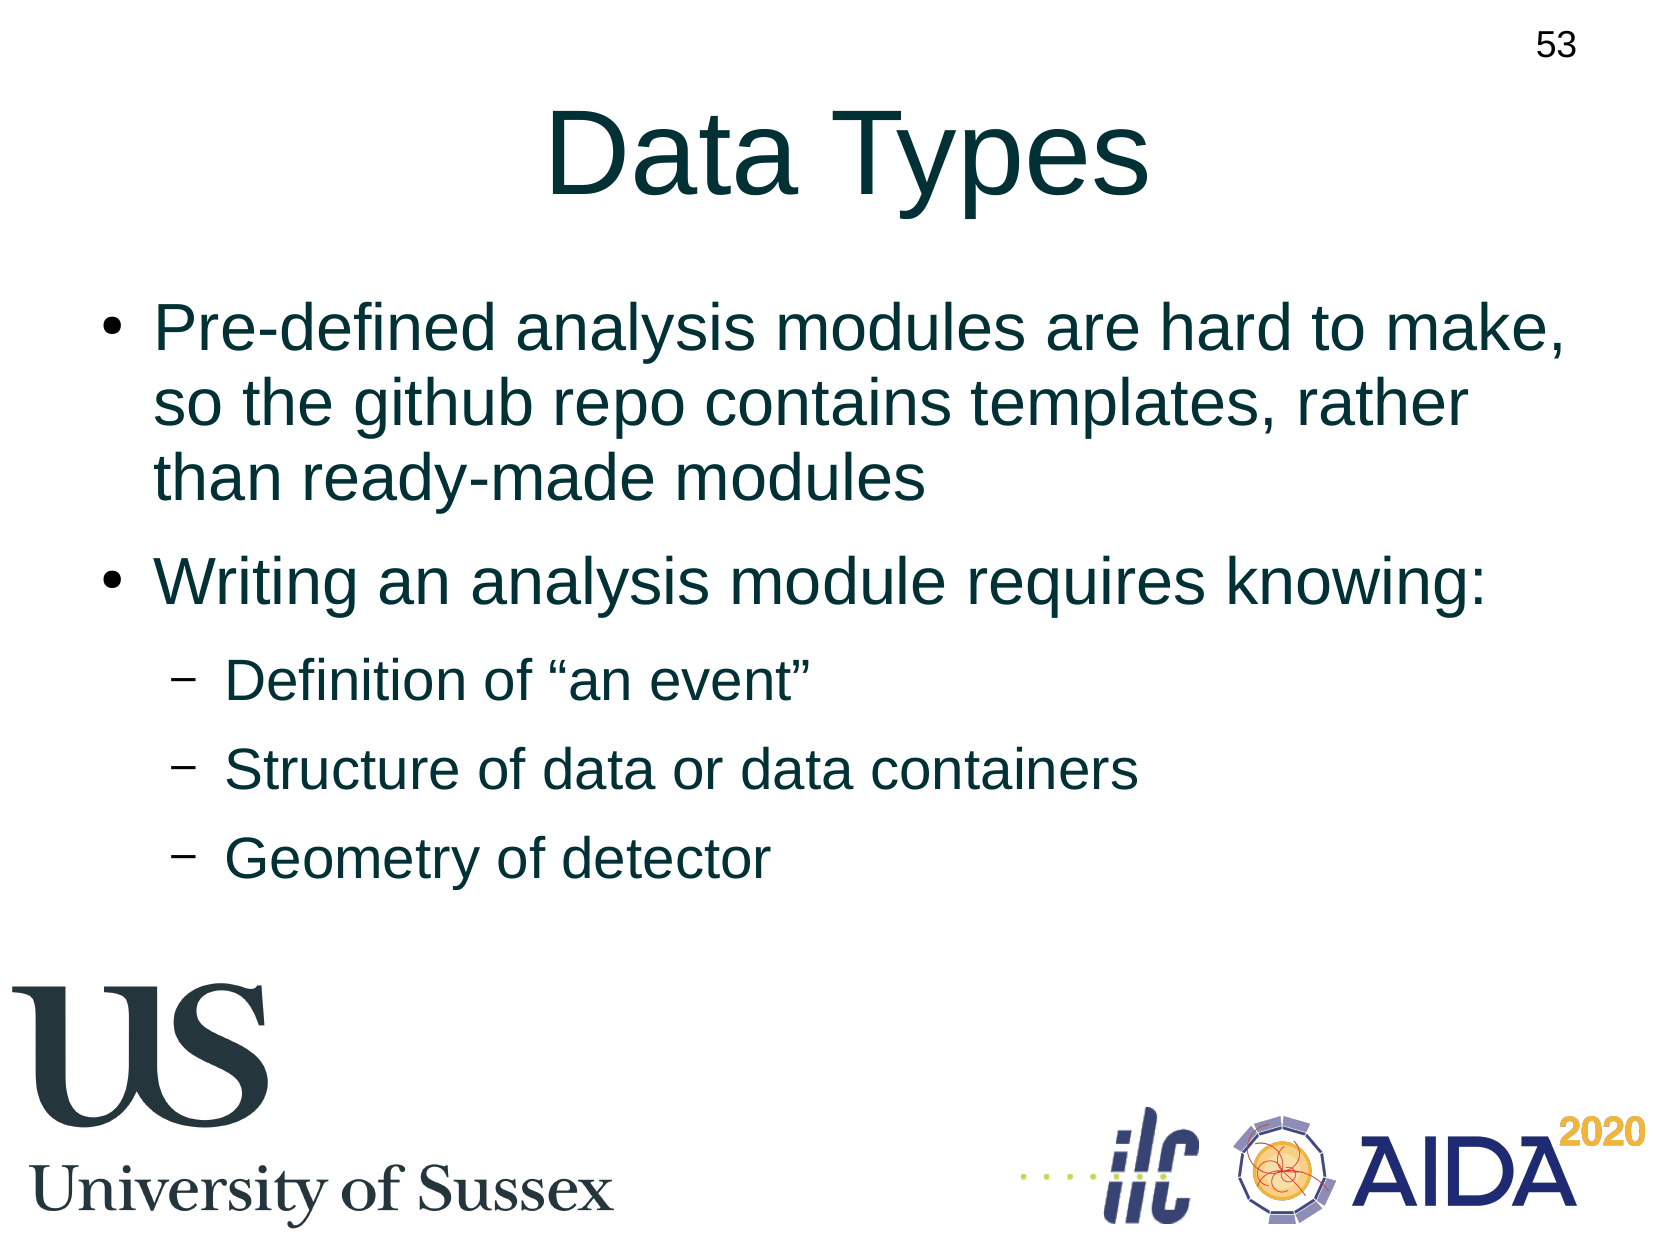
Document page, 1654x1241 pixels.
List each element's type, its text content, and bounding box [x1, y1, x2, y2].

picture [1021, 1107, 1199, 1224]
list Pre-defined analysis modules are hard to make, so the github repo contains templates, rather than ready-made modules Writing an analysis module requires knowing: Definition of “an event” Structure of data or data containers Geometry of detector [82, 290, 1571, 957]
picture [11, 982, 615, 1229]
title Data Types [82, 49, 1571, 257]
picture [1233, 1116, 1645, 1224]
text_box [1521, 16, 1654, 84]
